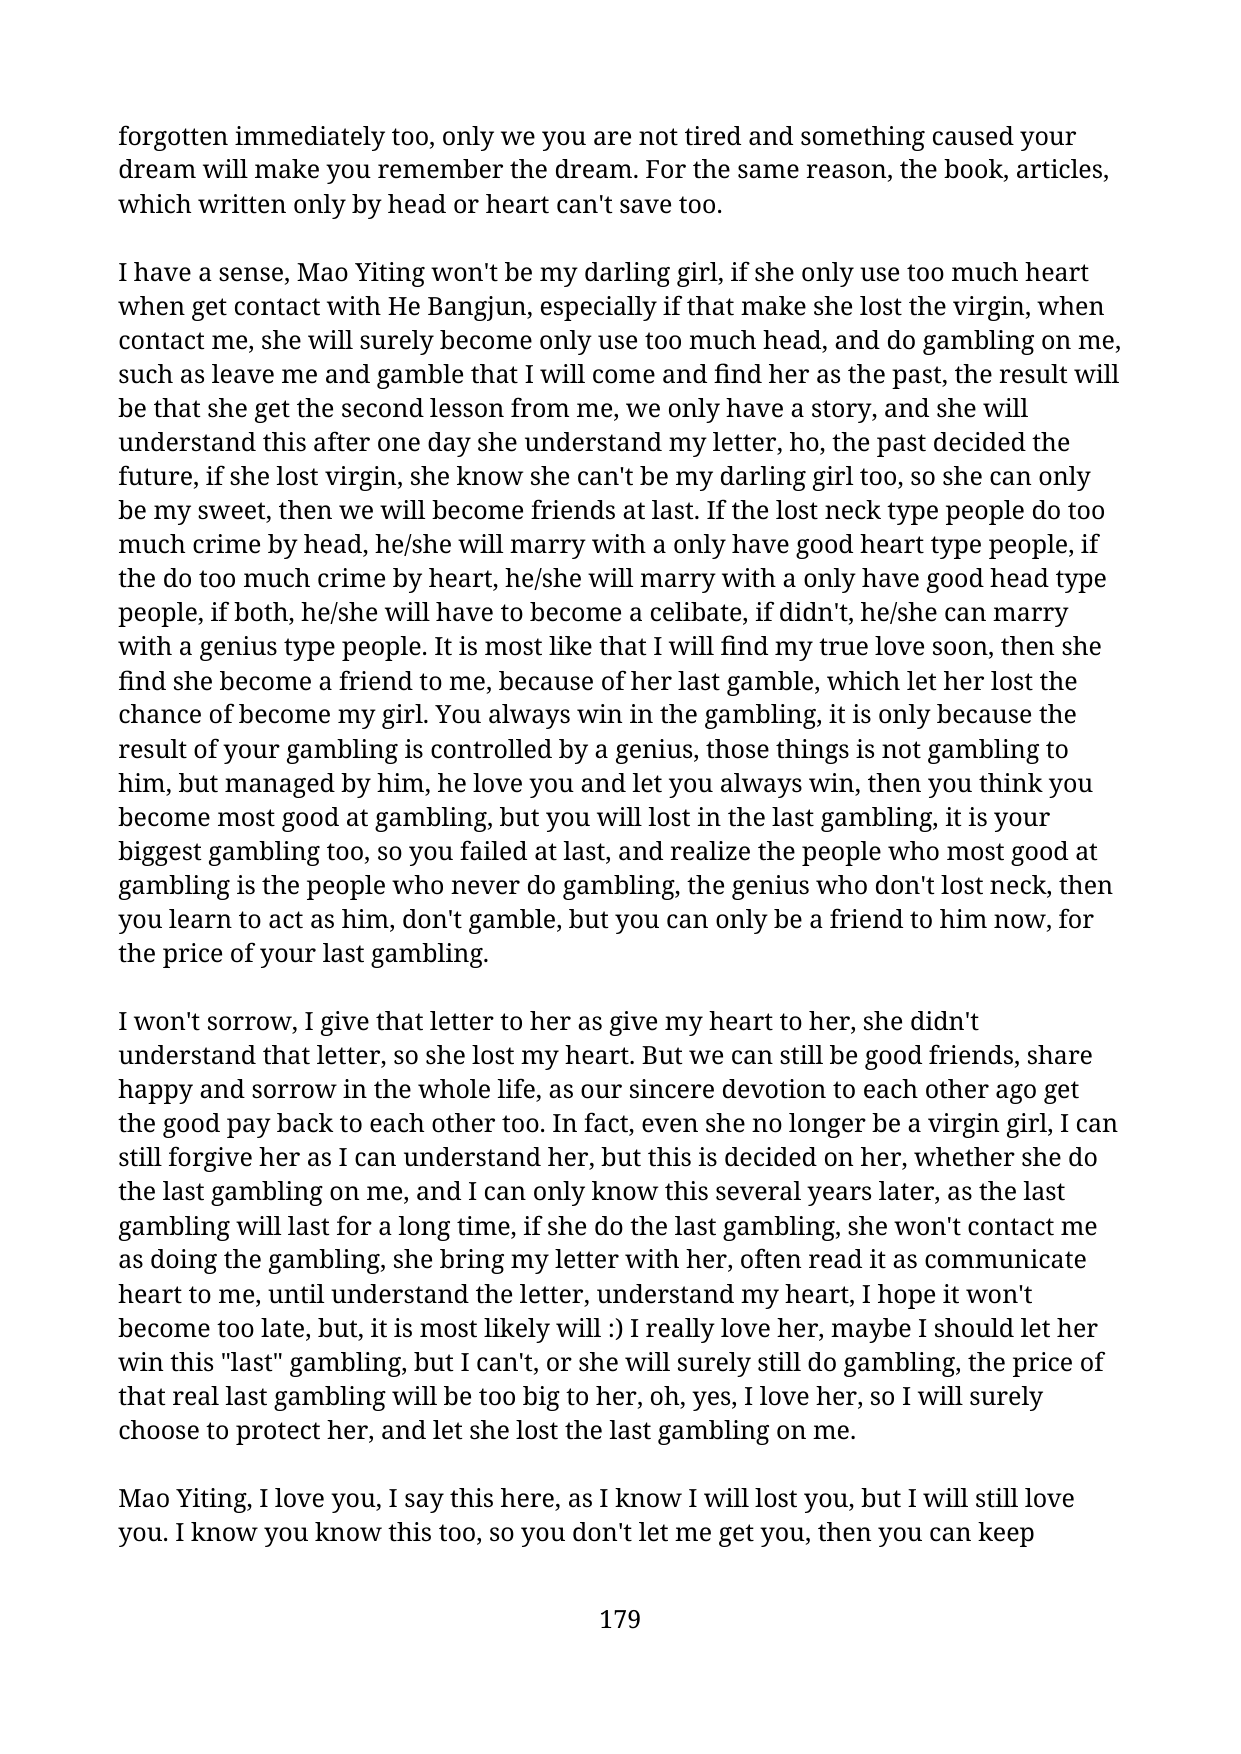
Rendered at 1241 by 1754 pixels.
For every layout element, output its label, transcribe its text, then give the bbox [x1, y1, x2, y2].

text Mao Yiting, I love you, I say this here, as I know I will lost you, but I will still love you. I know you know this too, so you don't let me get you, then you can keep [118, 1481, 1122, 1549]
text I have a sense, Mao Yiting won't be my darling girl, if she only use too much heart when get contact with He Bangjun, especially if that make she lost the virgin, when contact me, she will surely become only use too much head, and do gambling on me, such as leave me and gamble that I will come and find her as the past, the result will be that she get the second lesson from me, we only have a story, and she will understand this after one day she understand my letter, ho, the past decided the future, if she lost virgin, she know she can't be my darling girl too, so she can only be my sweet, then we will become friends at last. If the lost neck type people do too much crime by head, he/she will marry with a only have good heart type people, if the do too much crime by heart, he/she will marry with a only have good head type people, if both, he/she will have to become a celibate, if didn't, he/she can marry with a genius type people. It is most like that I will find my true love soon, then she find she become a friend to me, because of her last gamble, which let her lost the chance of become my girl. You always win in the gambling, it is only because the result of your gambling is controlled by a genius, those things is not gambling to him, but managed by him, he love you and let you always win, then you think you become most good at gambling, but you will lost in the last gambling, it is your biggest gambling too, so you failed at last, and realize the people who most good at gambling is the people who never do gambling, the genius who don't lost neck, then you learn to act as him, don't gamble, but you can only be a friend to him now, for the price of your last gambling. [118, 254, 1122, 970]
text I won't sorrow, I give that letter to her as give my heart to her, she didn't understand that letter, so she lost my heart. But we can still be good friends, share happy and sorrow in the whole life, as our sincere devotion to each other ago get the good pay back to each other too. In fact, even she no longer be a virgin girl, I can still forgive her as I can understand her, but this is decided on her, whether she do the last gambling on me, and I can only know this several years later, as the last gambling will last for a long time, if she do the last gambling, she won't contact me as doing the gambling, she bring my letter with her, often read it as communicate heart to me, until understand the letter, understand my heart, I hope it won't become too late, but, it is most likely will :) I really love her, maybe I should let her win this "last" gambling, but I can't, or she will surely still do gambling, the price of that real last gambling will be too big to her, oh, yes, I love her, so I will surely choose to protect her, and let she lost the last gambling on me. [118, 1004, 1122, 1447]
text forgotten immediately too, only we you are not tired and something caused your dream will make you remember the dream. For the same reason, the book, articles, which written only by head or heart can't save too. [118, 118, 1122, 220]
